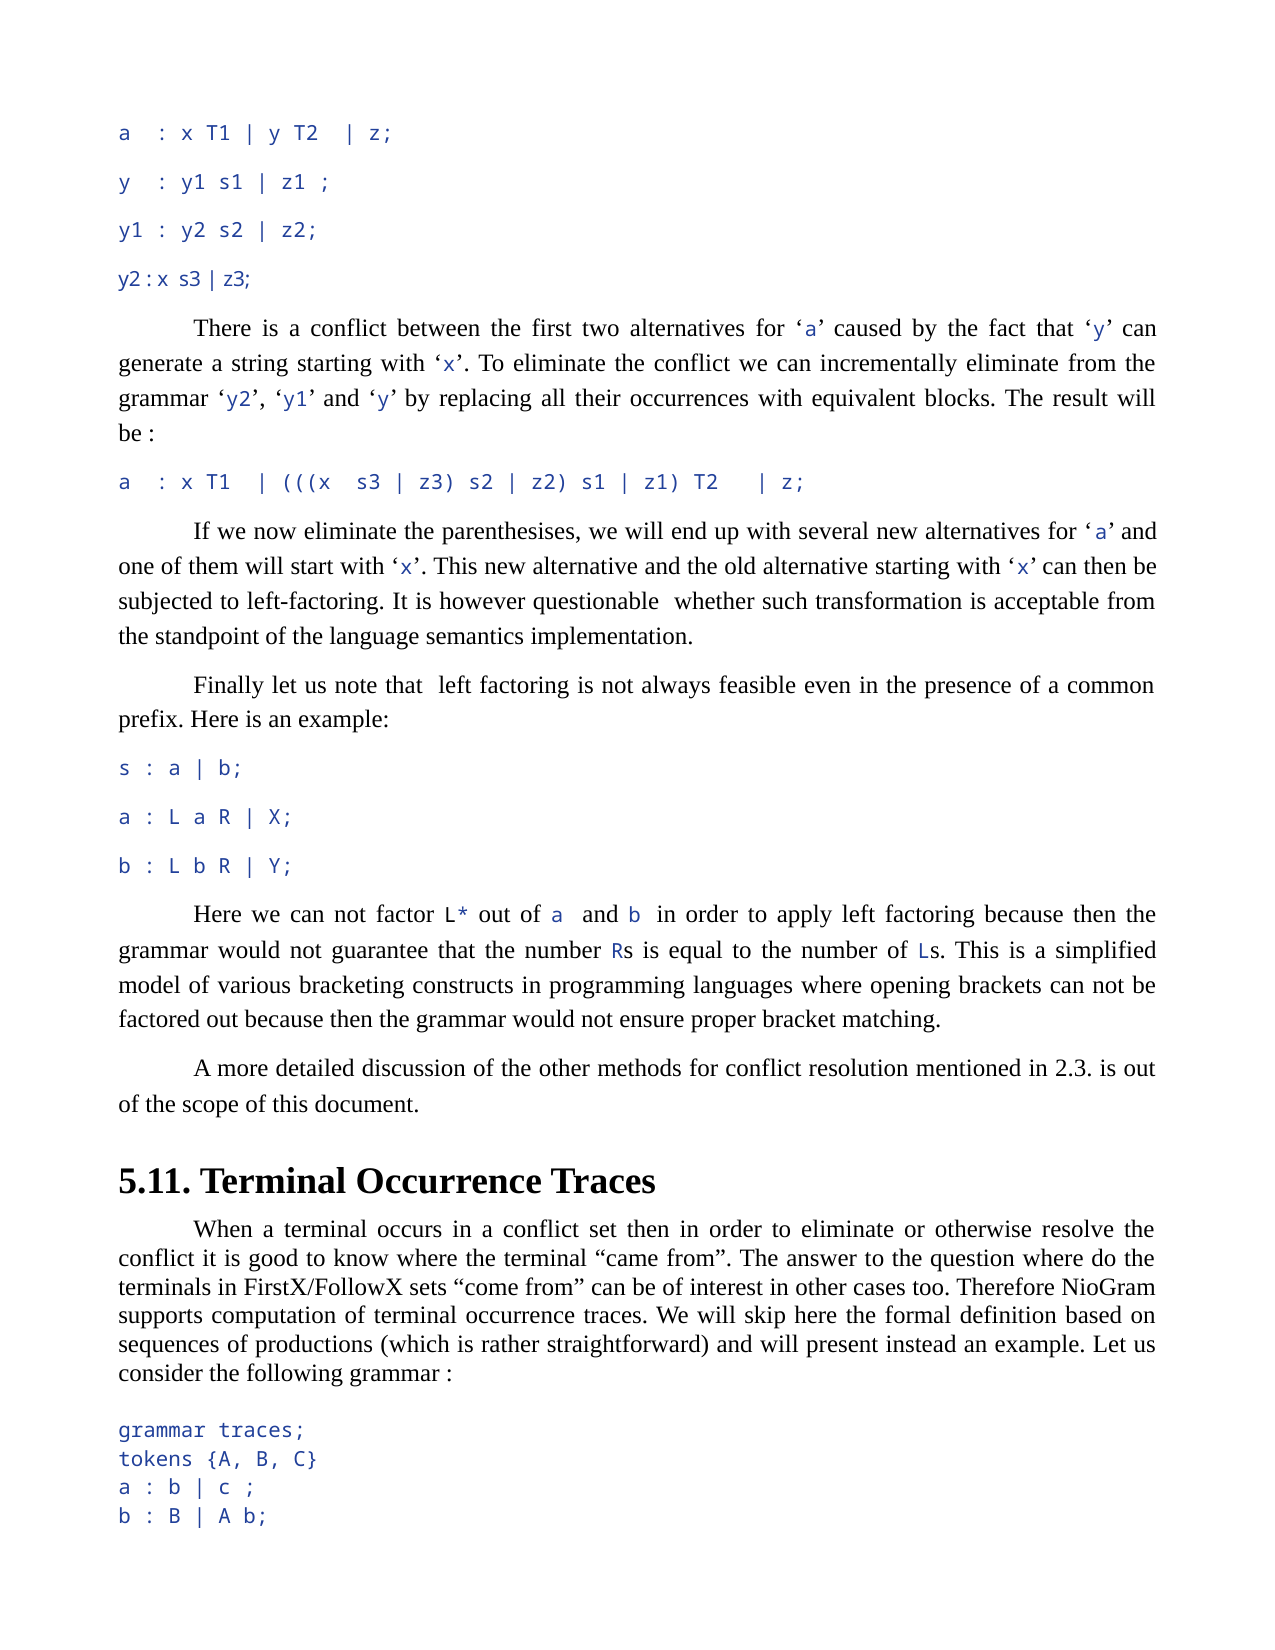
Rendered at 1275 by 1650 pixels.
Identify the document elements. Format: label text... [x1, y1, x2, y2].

text b : L b R | Y; [118, 851, 1157, 879]
text A more detailed discussion of the other methods for conflict resolution mentioned in 2.3. is out of the scope of this document. [118, 1053, 1157, 1117]
text There is a conflict between the first two alternatives for ‘a’ caused by the fact that ‘y’ can generate a string starting with ‘x’. To eliminate the conflict we can incrementally eliminate from the grammar ‘y2’, ‘y1’ and ‘y’ by replacing all their occurrences with equivalent blocks. The result will be : [118, 313, 1157, 447]
text y2 : x s3 | z3; [118, 264, 1157, 292]
text y1 : y2 s2 | z2; [118, 215, 1157, 244]
text a : L a R | X; [118, 802, 1157, 831]
text If we now eliminate the parenthesises, we will end up with several new alternatives for ‘a’ and one of them will start with ‘x’. This new alternative and the old alternative starting with ‘x’ can then be subjected to left-factoring. It is however questionable whether such transformation is acceptable from the standpoint of the language semantics implementation. [118, 516, 1157, 650]
text grammar traces; [118, 1415, 1157, 1444]
text y : y1 s1 | z1 ; [118, 167, 1157, 195]
text Finally let us note that left factoring is not always feasible even in the presence of a common prefix. Here is an example: [118, 670, 1157, 733]
text Here we can not factor L* out of a and b in order to apply left factoring because then the grammar would not guarantee that the number Rs is equal to the number of Ls. This is a simplified model of various bracketing constructs in programming languages where opening brackets can not be factored out because then the grammar would not ensure proper bracket matching. [118, 899, 1157, 1033]
text When a terminal occurs in a conflict set then in order to eliminate or otherwise resolve the conflict it is good to know where the terminal “came from”. The answer to the question where do the terminals in FirstX/FollowX sets “come from” can be of interest in other cases too. Therefore NioGram supports computation of terminal occurrence traces. We will skip here the formal definition based on sequences of productions (which is rather straightforward) and will present instead an example. Let us consider the following grammar : [118, 1214, 1157, 1387]
text b : B | A b; [118, 1501, 1157, 1529]
text a : x T1 | (((x s3 | z3) s2 | z2) s1 | z1) T2 | z; [118, 467, 1157, 496]
text a : x T1 | y T2 | z; [118, 118, 1157, 147]
subtitle 5.11. Terminal Occurrence Traces [118, 1158, 1157, 1202]
text tokens {A, B, C} [118, 1444, 1157, 1472]
text a : b | c ; [118, 1472, 1157, 1501]
text s : a | b; [118, 753, 1157, 782]
